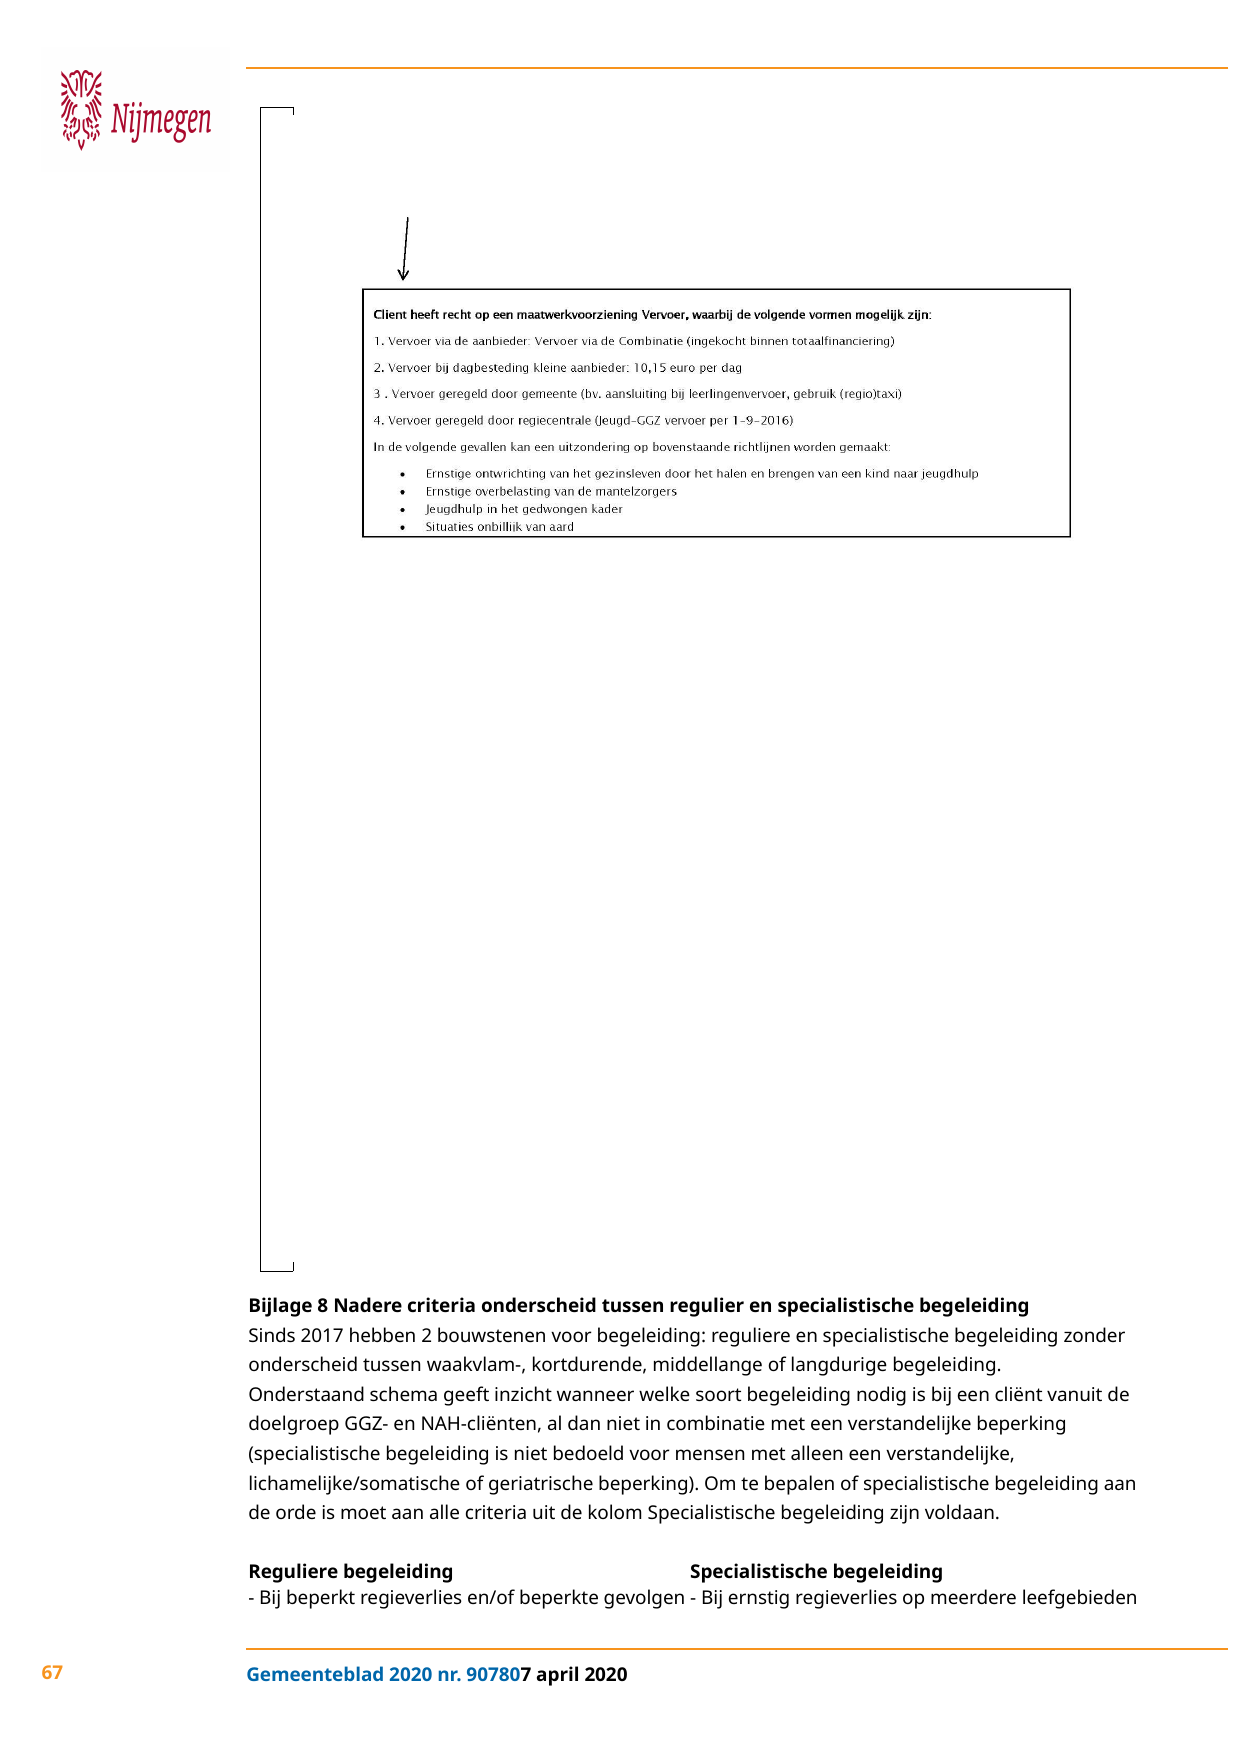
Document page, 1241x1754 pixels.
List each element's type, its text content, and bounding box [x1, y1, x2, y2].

table_cell - Bij beperkt regieverlies en/of beperkte gevolgen [248, 1584, 690, 1610]
picture [268, 115, 1155, 1262]
picture [41, 47, 231, 172]
text Sinds 2017 hebben 2 bouwstenen voor begeleiding: reguliere en specialistische begeleiding zonder onderscheid tussen waakvlam-, kortdurende, middellange of langdurige begeleiding. [248, 1322, 1152, 1377]
text Onderstaand schema geeft inzicht wanneer welke soort begeleiding nodig is bij een cliënt vanuit de doelgroep GGZ- en NAH-cliënten, al dan niet in combinatie met een verstandelijke beperking (specialistische begeleiding is niet bedoeld voor mensen met alleen een verstandelijke, lichamelijke/somatische of geriatrische beperking). Om te bepalen of specialistische begeleiding aan de orde is moet aan alle criteria uit de kolom Specialistische begeleiding zijn voldaan. [248, 1381, 1152, 1525]
table_cell - Bij ernstig regieverlies op meerdere leefgebieden [690, 1584, 1152, 1610]
text Bijlage 8 Nadere criteria onderscheid tussen regulier en specialistische begeleiding [248, 1292, 1152, 1318]
table_header Reguliere begeleiding [248, 1559, 690, 1584]
table_header Specialistische begeleiding [690, 1559, 1152, 1584]
